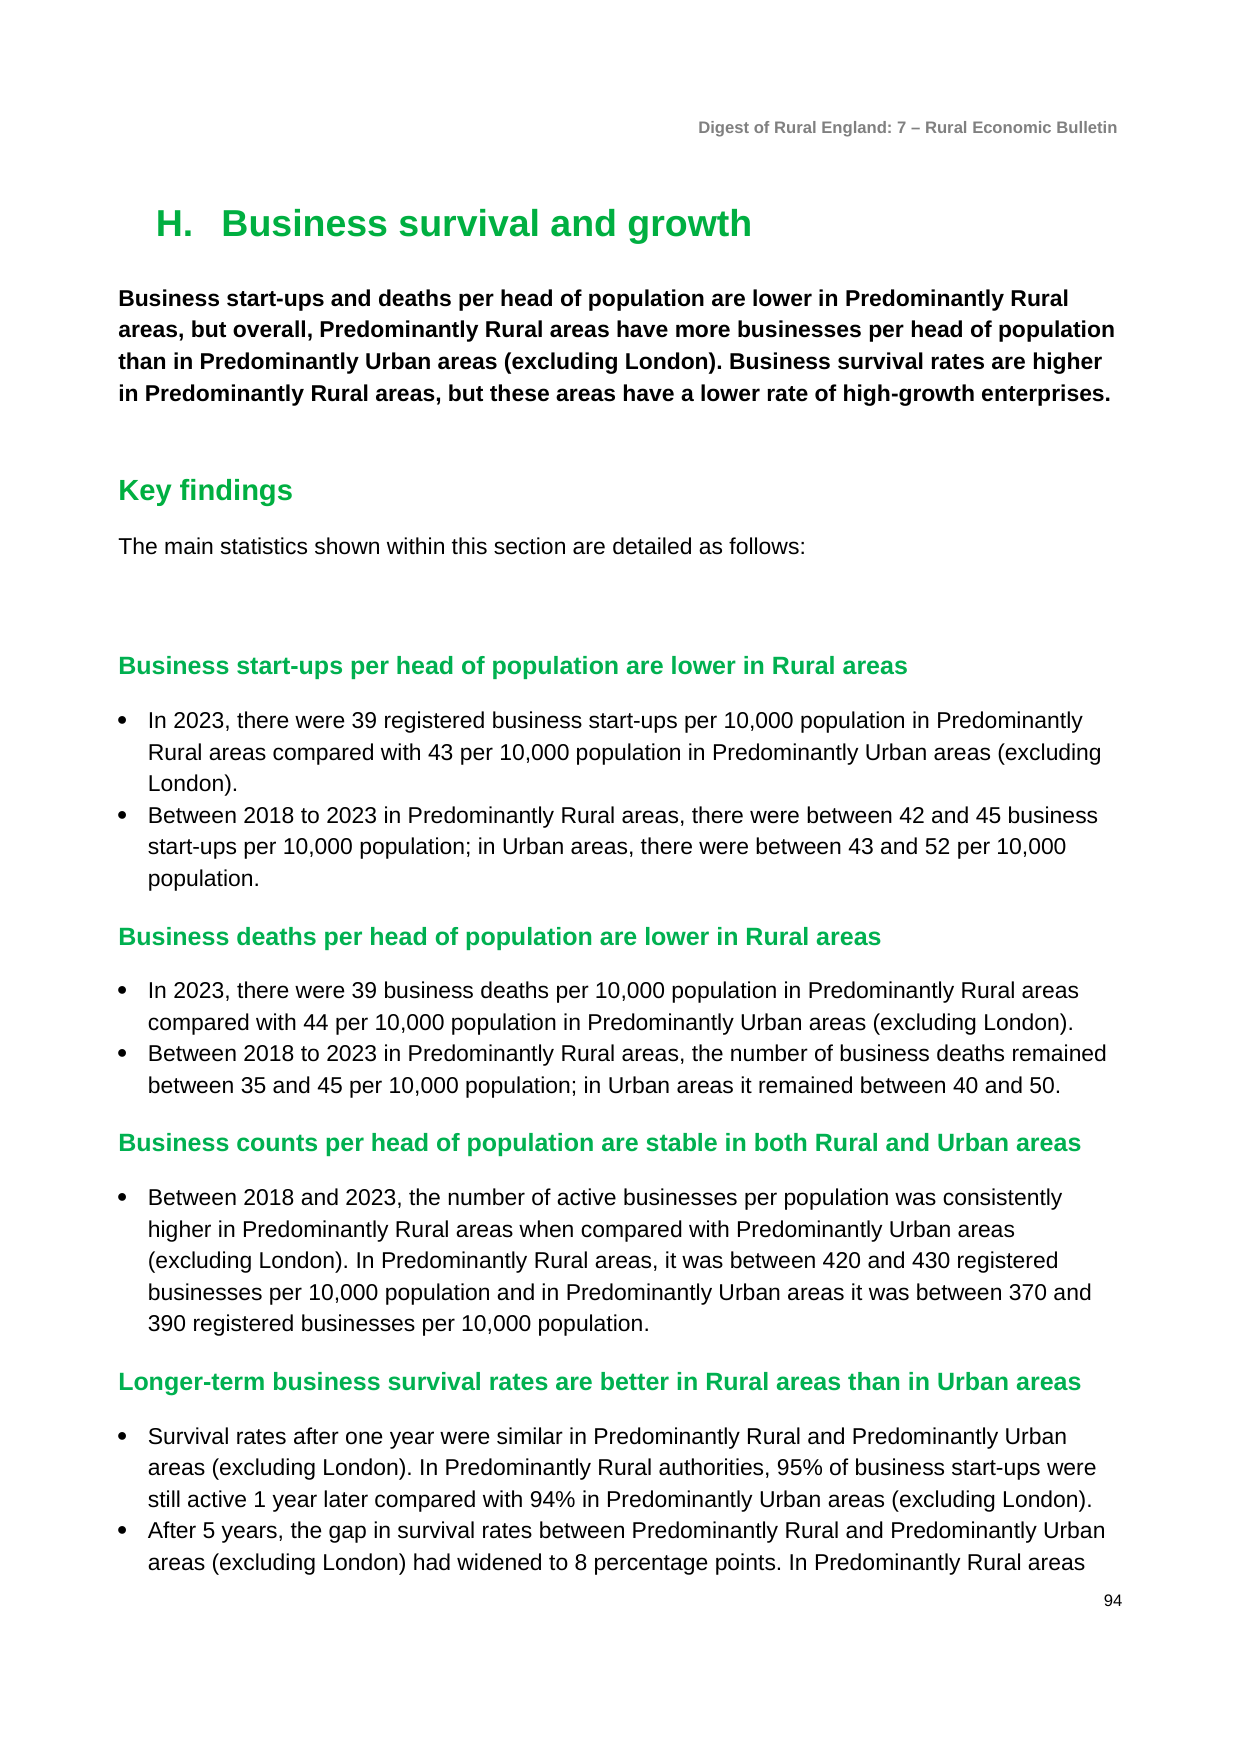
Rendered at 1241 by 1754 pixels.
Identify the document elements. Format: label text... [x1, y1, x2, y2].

list After 5 years, the gap in survival rates between Predominantly Rural and Predominantly Urban areas (excluding London) had widened to 8 percentage points. In Predominantly Rural areas [118, 1517, 1122, 1575]
list Between 2018 and 2023, the number of active businesses per population was consistently higher in Predominantly Rural areas when compared with Predominantly Urban areas (excluding London). In Predominantly Rural areas, it was between 420 and 430 registered businesses per 10,000 population and in Predominantly Urban areas it was between 370 and 390 registered businesses per 10,000 population. [118, 1184, 1122, 1337]
subtitle Business deaths per head of population are lower in Rural areas [118, 921, 1122, 950]
list In 2023, there were 39 registered business start-ups per 10,000 population in Predominantly Rural areas compared with 43 per 10,000 population in Predominantly Urban areas (excluding London). [118, 707, 1122, 797]
subtitle Longer-term business survival rates are better in Rural areas than in Urban areas [118, 1367, 1122, 1396]
list Between 2018 to 2023 in Predominantly Rural areas, there were between 42 and 45 business start-ups per 10,000 population; in Urban areas, there were between 43 and 52 per 10,000 population. [118, 802, 1122, 891]
text The main statistics shown within this section are detailed as follows: [118, 533, 1122, 560]
list Between 2018 to 2023 in Predominantly Rural areas, the number of business deaths remained between 35 and 45 per 10,000 population; in Urban areas it remained between 40 and 50. [118, 1040, 1122, 1098]
list In 2023, there were 39 business deaths per 10,000 population in Predominantly Rural areas compared with 44 per 10,000 population in Predominantly Urban areas (excluding London). [118, 977, 1122, 1035]
subtitle Key findings [118, 472, 1122, 506]
subtitle Business start-ups per head of population are lower in Rural areas [118, 651, 1122, 680]
subtitle Business survival and growth [156, 201, 1122, 244]
list Survival rates after one year were similar in Predominantly Rural and Predominantly Urban areas (excluding London). In Predominantly Rural authorities, 95% of business start-ups were still active 1 year later compared with 94% in Predominantly Urban areas (excluding London). [118, 1423, 1122, 1512]
subtitle Business counts per head of population are stable in both Rural and Urban areas [118, 1128, 1122, 1157]
text Business start-ups and deaths per head of population are lower in Predominantly Rural areas, but overall, Predominantly Rural areas have more businesses per head of population than in Predominantly Urban areas (excluding London). Business survival rates are higher in Predominantly Rural areas, but these areas have a lower rate of high-growth enterprises. [118, 285, 1122, 406]
